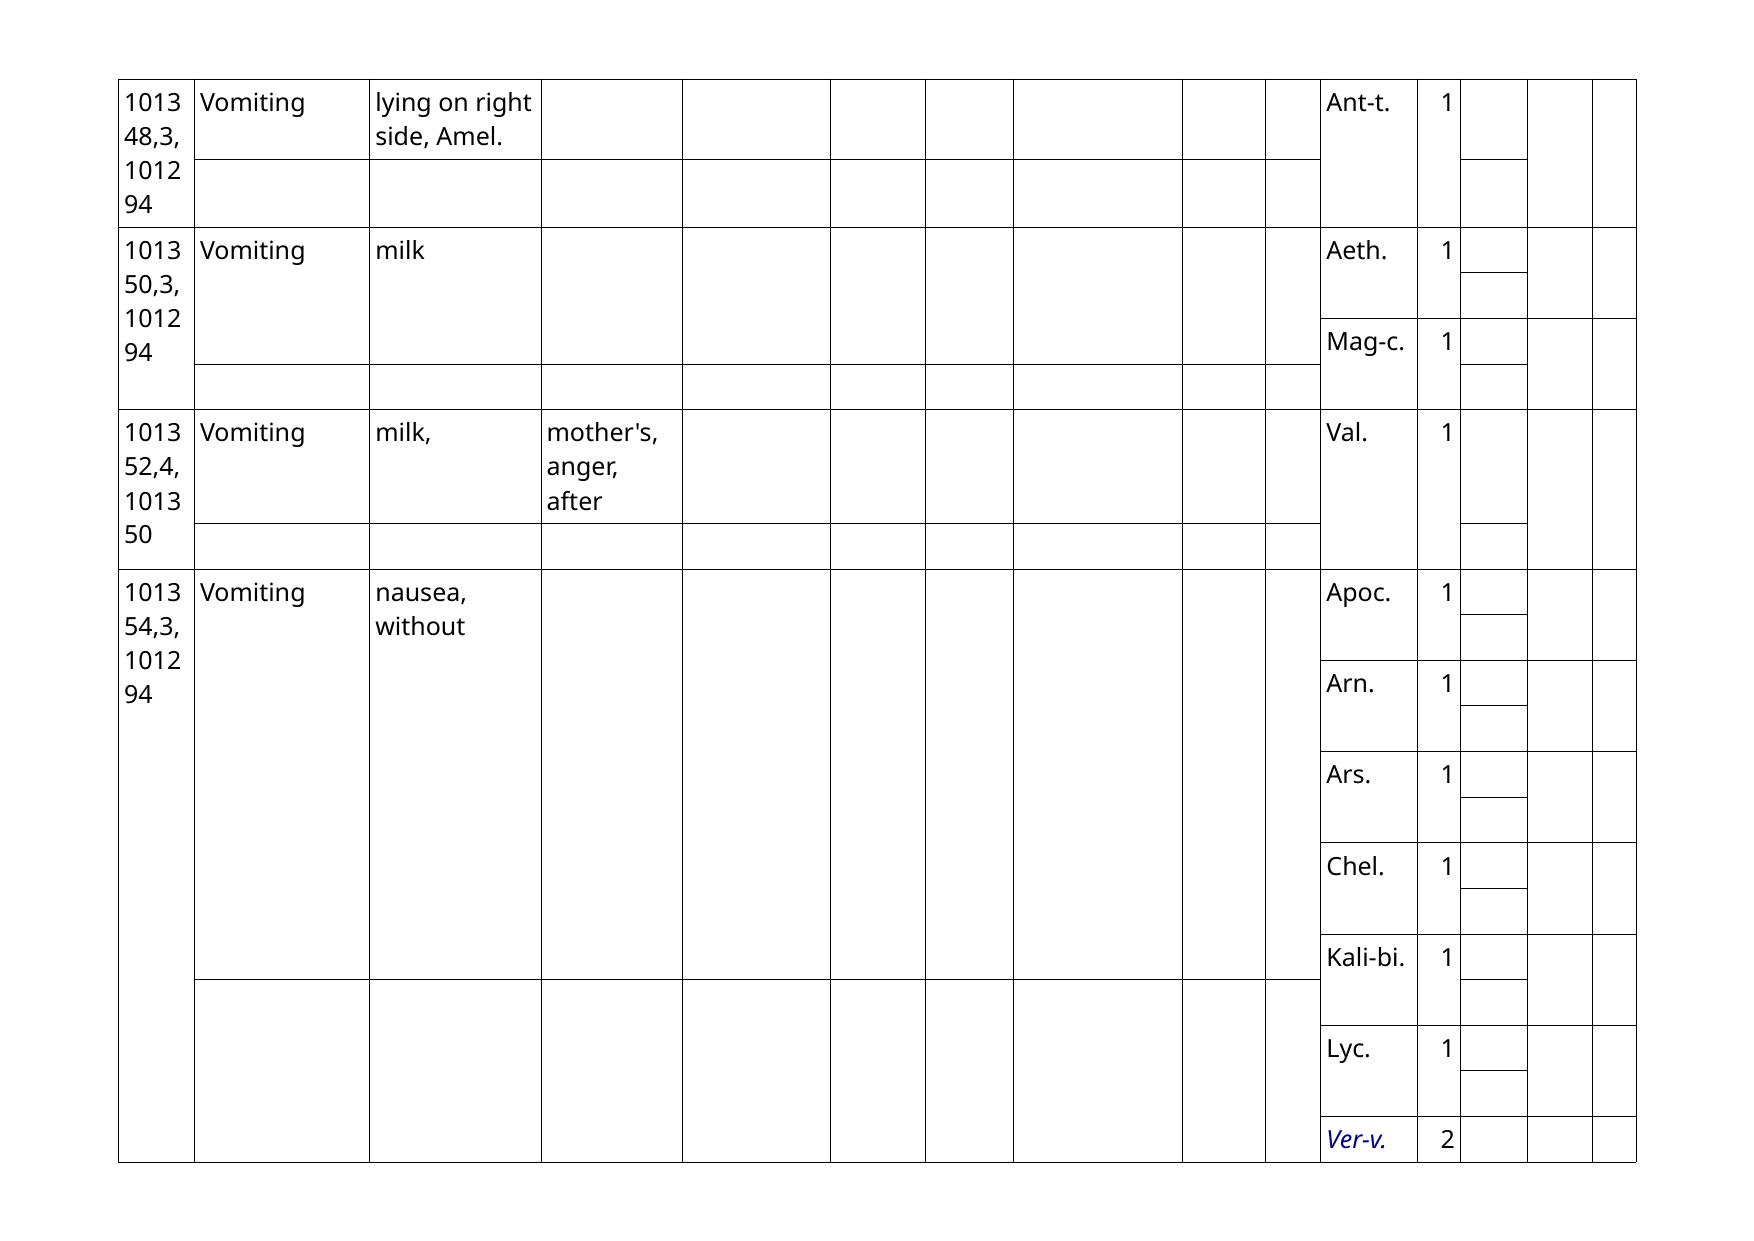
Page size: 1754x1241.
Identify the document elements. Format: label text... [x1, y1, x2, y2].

table_cell [1266, 160, 1320, 227]
table_cell [831, 228, 925, 363]
table_cell [1593, 1026, 1636, 1116]
table_cell [1461, 706, 1527, 751]
table_cell [831, 410, 925, 523]
table_cell [831, 365, 925, 409]
table_cell [683, 80, 830, 158]
table_cell [1461, 615, 1527, 660]
table_cell 1 [1418, 410, 1460, 568]
table_cell [370, 980, 541, 1162]
table_cell [1528, 570, 1592, 660]
table_cell [1183, 410, 1265, 523]
table_cell [683, 228, 830, 363]
table_cell [1593, 935, 1636, 1025]
table_cell [1461, 980, 1527, 1025]
table_cell [1461, 319, 1527, 363]
table_cell Aeth. [1321, 228, 1417, 318]
table_cell [1528, 935, 1592, 1025]
table_cell [1528, 319, 1592, 409]
table_cell [1183, 570, 1265, 979]
table_cell [1593, 661, 1636, 751]
table_cell [542, 570, 682, 979]
table_cell [1461, 160, 1527, 227]
table_cell [1014, 570, 1182, 979]
table_cell [1461, 843, 1527, 888]
table_cell [1461, 273, 1527, 318]
table_cell [926, 365, 1013, 409]
table_cell [1528, 1117, 1592, 1162]
table_cell [1528, 1026, 1592, 1116]
table_cell 101354,3,101294 [119, 570, 194, 1162]
table_cell [1593, 570, 1636, 660]
table_cell [1014, 228, 1182, 363]
table_cell [1014, 80, 1182, 158]
table_cell [542, 980, 682, 1162]
table_cell Apoc. [1321, 570, 1417, 660]
table_cell [1014, 980, 1182, 1162]
table_cell [1528, 410, 1592, 568]
table_cell milk [370, 228, 541, 363]
table_cell [831, 570, 925, 979]
table_cell Mag-c. [1321, 319, 1417, 409]
table_cell [1461, 410, 1527, 523]
table_cell [1461, 365, 1527, 409]
table_cell 1 [1418, 661, 1460, 751]
table_cell [926, 570, 1013, 979]
table_cell [1461, 228, 1527, 272]
table_cell Ant-t. [1321, 80, 1417, 227]
table_cell [370, 524, 541, 568]
table_cell [542, 80, 682, 158]
table_cell 101350,3,101294 [119, 228, 194, 409]
table_cell Kali-bi. [1321, 935, 1417, 1025]
table_cell nausea, without [370, 570, 541, 979]
table_cell 1 [1418, 319, 1460, 409]
table_cell 1 [1418, 752, 1460, 842]
table_cell 1 [1418, 1026, 1460, 1116]
table_cell [926, 524, 1013, 568]
table_cell [683, 524, 830, 568]
table_cell [1014, 410, 1182, 523]
table_cell [1183, 980, 1265, 1162]
table_cell [1593, 843, 1636, 933]
table_cell [683, 980, 830, 1162]
table_cell [1461, 1026, 1527, 1070]
table_cell [926, 980, 1013, 1162]
table_cell [1014, 365, 1182, 409]
table_cell [831, 80, 925, 158]
table_cell [1266, 228, 1320, 363]
table_cell [1528, 661, 1592, 751]
table_cell [195, 524, 369, 568]
table_cell [683, 410, 830, 523]
table_cell Vomiting [195, 570, 369, 979]
table_cell [1461, 1071, 1527, 1116]
table_cell [926, 410, 1013, 523]
table_cell [1266, 410, 1320, 523]
table_cell 1 [1418, 80, 1460, 227]
table_cell [1528, 80, 1592, 227]
table_cell [1461, 524, 1527, 568]
table_cell [1014, 160, 1182, 227]
table_cell lying on right side, Amel. [370, 80, 541, 158]
table_cell Val. [1321, 410, 1417, 568]
table_cell [1183, 160, 1265, 227]
table_cell Lyc. [1321, 1026, 1417, 1116]
table_cell Chel. [1321, 843, 1417, 933]
table_cell [1266, 80, 1320, 158]
table_cell [1461, 661, 1527, 705]
table_cell [1593, 319, 1636, 409]
table_cell [542, 524, 682, 568]
table_cell Ars. [1321, 752, 1417, 842]
table_cell 1 [1418, 570, 1460, 660]
table_cell [1593, 410, 1636, 568]
table_cell 101352,4,101350 [119, 410, 194, 568]
table_cell [1461, 570, 1527, 614]
table_cell [1593, 80, 1636, 227]
table_cell [195, 365, 369, 409]
table_cell [1266, 365, 1320, 409]
table_cell [1266, 570, 1320, 979]
table_cell Vomiting [195, 228, 369, 363]
table_cell [1461, 1117, 1527, 1162]
table_cell [1461, 798, 1527, 842]
table_cell [1461, 889, 1527, 933]
table_cell 1 [1418, 935, 1460, 1025]
table_cell [195, 980, 369, 1162]
table_cell [1528, 228, 1592, 318]
table_cell [1593, 1117, 1636, 1162]
table_cell 1 [1418, 228, 1460, 318]
table_cell [1183, 365, 1265, 409]
table_cell [926, 160, 1013, 227]
table_cell milk, [370, 410, 541, 523]
table_cell [1593, 228, 1636, 318]
table_cell [926, 228, 1013, 363]
table_cell [831, 160, 925, 227]
table_cell Vomiting [195, 410, 369, 523]
table_cell [370, 365, 541, 409]
table_cell [195, 160, 369, 227]
table_cell [1266, 524, 1320, 568]
table_cell [1593, 752, 1636, 842]
table_cell [542, 160, 682, 227]
table_cell [926, 80, 1013, 158]
table_cell [1014, 524, 1182, 568]
table_cell [1183, 228, 1265, 363]
table_cell [1528, 843, 1592, 933]
table_cell [1461, 80, 1527, 158]
table_cell [542, 365, 682, 409]
table_cell [683, 365, 830, 409]
table_cell [1183, 80, 1265, 158]
table_cell [1266, 980, 1320, 1162]
table_cell [1461, 752, 1527, 797]
table_cell [683, 570, 830, 979]
table_cell [1461, 935, 1527, 979]
table_cell Arn. [1321, 661, 1417, 751]
table_cell [1183, 524, 1265, 568]
table_cell mother's, anger, after [542, 410, 682, 523]
table_cell 2 [1418, 1117, 1460, 1162]
table_cell Vomiting [195, 80, 369, 158]
table_cell 101348,3,101294 [119, 80, 194, 227]
table_cell 1 [1418, 843, 1460, 933]
table_cell [542, 228, 682, 363]
table_cell [370, 160, 541, 227]
table_cell [831, 524, 925, 568]
table_cell [831, 980, 925, 1162]
table_cell [1528, 752, 1592, 842]
table_cell [683, 160, 830, 227]
table_cell Ver-v. [1321, 1117, 1417, 1162]
